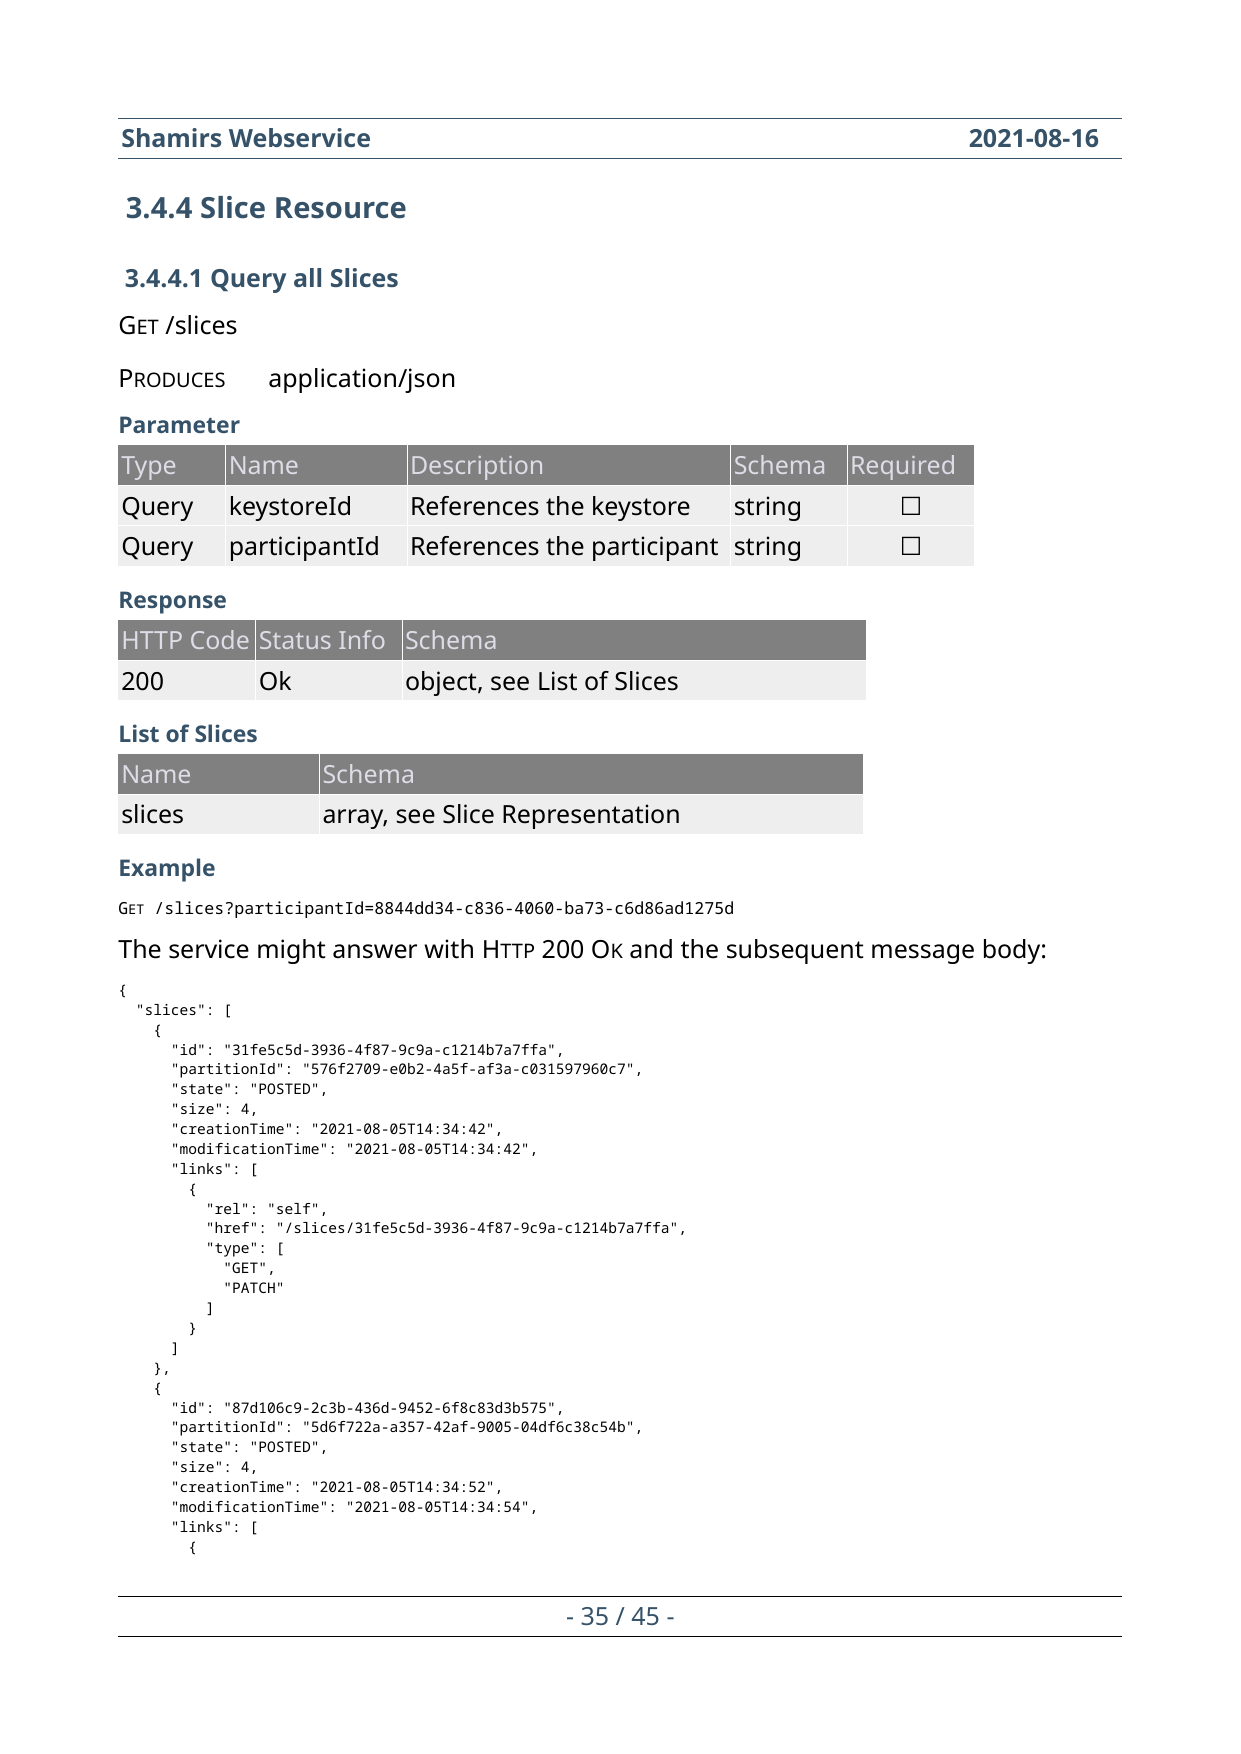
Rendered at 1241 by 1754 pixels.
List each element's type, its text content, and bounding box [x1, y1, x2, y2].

text "creationTime": "2021-08-05T14:34:52", [118, 1477, 1122, 1497]
table_cell string [731, 486, 847, 525]
text List of Slices [118, 718, 1122, 749]
table_header Name [118, 754, 319, 794]
table_cell References the keystore [408, 486, 730, 525]
table_cell Ok [256, 661, 402, 700]
text "id": "31fe5c5d-3936-4f87-9c9a-c1214b7a7ffa", [118, 1039, 1122, 1059]
subtitle Query all Slices [118, 261, 1122, 295]
text "GET", [118, 1258, 1122, 1278]
text { [118, 1178, 1122, 1198]
text Parameter [118, 409, 1122, 440]
table_cell string [731, 526, 847, 566]
table_header Schema [403, 620, 866, 660]
table_cell Query [118, 486, 225, 525]
table_header Status Info [256, 620, 402, 660]
text "creationTime": "2021-08-05T14:34:42", [118, 1119, 1122, 1139]
text { [118, 1019, 1122, 1039]
text Response [118, 584, 1122, 615]
table_cell References the participant [408, 526, 730, 566]
table_cell keystoreId [226, 486, 407, 525]
text }, [118, 1358, 1122, 1377]
subtitle Slice Resource [118, 188, 1122, 227]
table_cell Query [118, 526, 225, 566]
text { [118, 1377, 1122, 1397]
text { [118, 979, 1122, 999]
text The service might answer with Http 200 Ok and the subsequent message body: [118, 932, 1122, 966]
table_header Schema [731, 445, 847, 485]
table_header Schema [320, 754, 863, 794]
text "type": [ [118, 1238, 1122, 1258]
table_cell ☐ [848, 486, 974, 525]
table_header Description [408, 445, 730, 485]
text Get /slices [118, 307, 1122, 341]
text "state": "POSTED", [118, 1079, 1122, 1099]
text Example [118, 852, 1122, 883]
text "links": [ [118, 1517, 1122, 1537]
table_header Name [226, 445, 407, 485]
table_cell 200 [118, 661, 255, 700]
table_header Required [848, 445, 974, 485]
table_cell participantId [226, 526, 407, 566]
text Produces application/json [118, 361, 1122, 395]
text "id": "87d106c9-2c3b-436d-9452-6f8c83d3b575", [118, 1397, 1122, 1417]
table_cell ☐ [848, 526, 974, 566]
text "state": "POSTED", [118, 1437, 1122, 1457]
text { [118, 1537, 1122, 1557]
table_cell object, see List of Slices [403, 661, 866, 700]
text ] [118, 1298, 1122, 1318]
text "size": 4, [118, 1457, 1122, 1477]
table_cell slices [118, 795, 319, 834]
table_header Type [118, 445, 225, 485]
table_cell array, see Slice Representation [320, 795, 863, 834]
text "slices": [ [118, 999, 1122, 1019]
text } [118, 1318, 1122, 1338]
text "PATCH" [118, 1278, 1122, 1298]
text "size": 4, [118, 1099, 1122, 1119]
text ] [118, 1338, 1122, 1358]
text "rel": "self", [118, 1198, 1122, 1218]
text "modificationTime": "2021-08-05T14:34:54", [118, 1497, 1122, 1517]
text Get /slices?participantId=8844dd34-c836-4060-ba73-c6d86ad1275d [118, 897, 1122, 919]
text "links": [ [118, 1159, 1122, 1178]
text "partitionId": "576f2709-e0b2-4a5f-af3a-c031597960c7", [118, 1059, 1122, 1079]
text "partitionId": "5d6f722a-a357-42af-9005-04df6c38c54b", [118, 1417, 1122, 1437]
text "href": "/slices/31fe5c5d-3936-4f87-9c9a-c1214b7a7ffa", [118, 1218, 1122, 1238]
table_header HTTP Code [118, 620, 255, 660]
text "modificationTime": "2021-08-05T14:34:42", [118, 1139, 1122, 1159]
